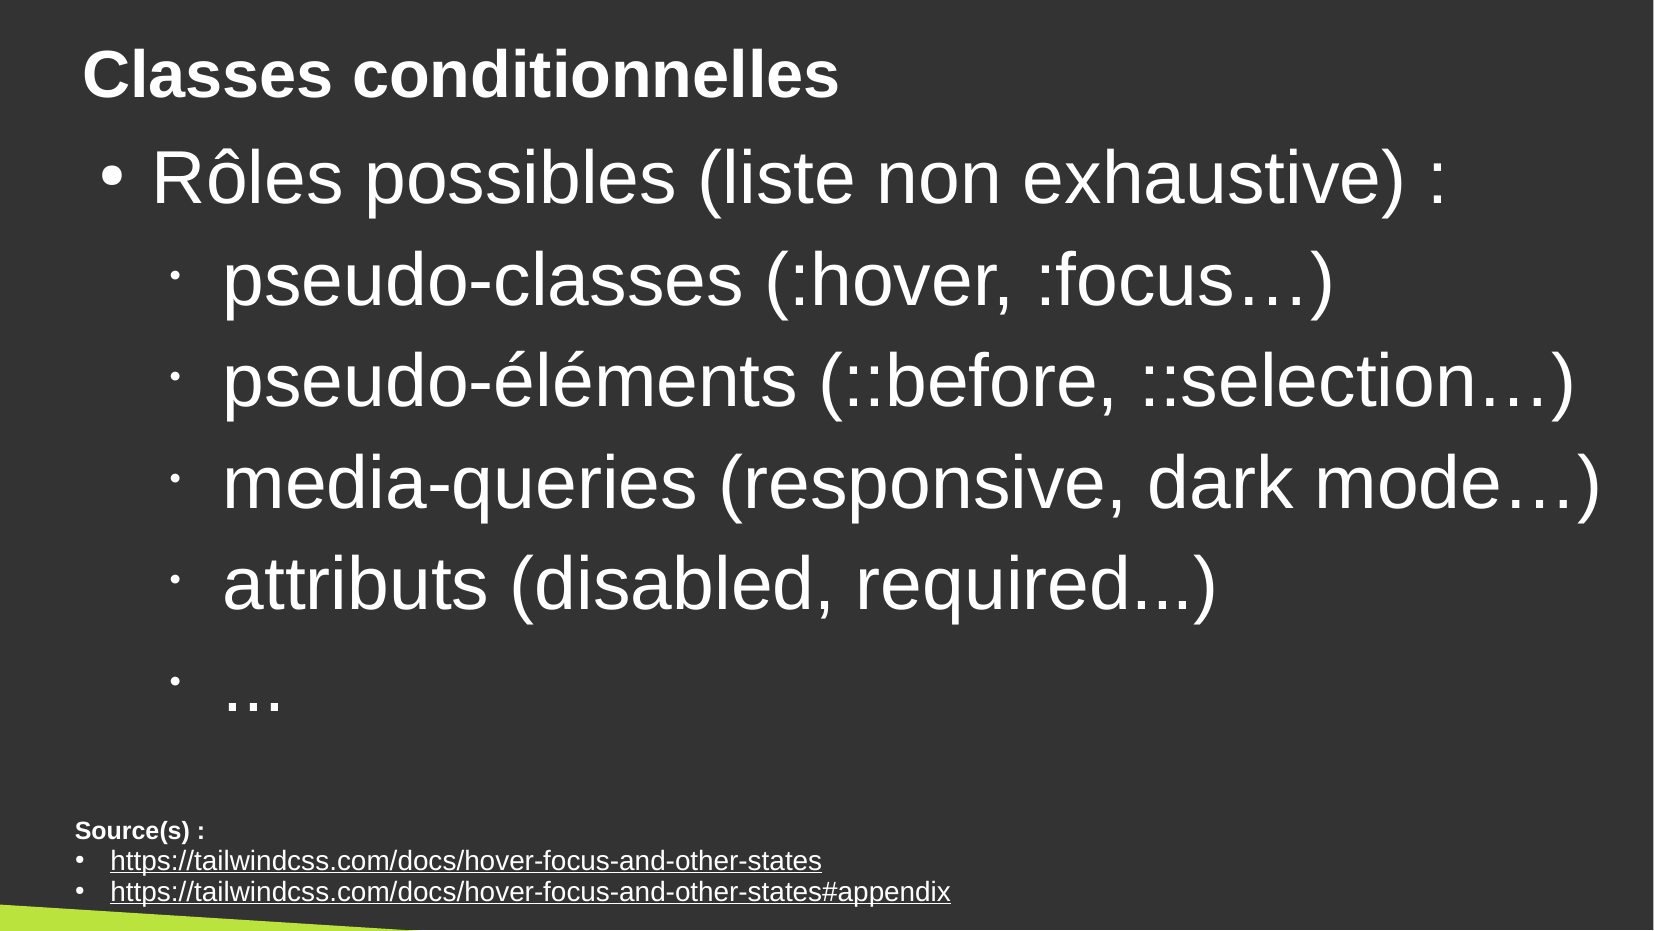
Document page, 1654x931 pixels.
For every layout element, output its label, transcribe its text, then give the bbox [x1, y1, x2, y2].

list Rôles possibles (liste non exhaustive) : pseudo-classes (:hover, :focus…) pseudo-éléments (::before, ::selection…) media-queries (responsive, dark mode…) attributs (disabled, required...) ... [80, 135, 1620, 780]
text_box [0, 904, 421, 931]
text_box Source(s) : https://tailwindcss.com/docs/hover-focus-and-other-states https://tailwindcss.com/docs/hover-focus-and-other-states#appendix [60, 809, 1583, 915]
title Classes conditionnelles [82, 37, 1571, 114]
